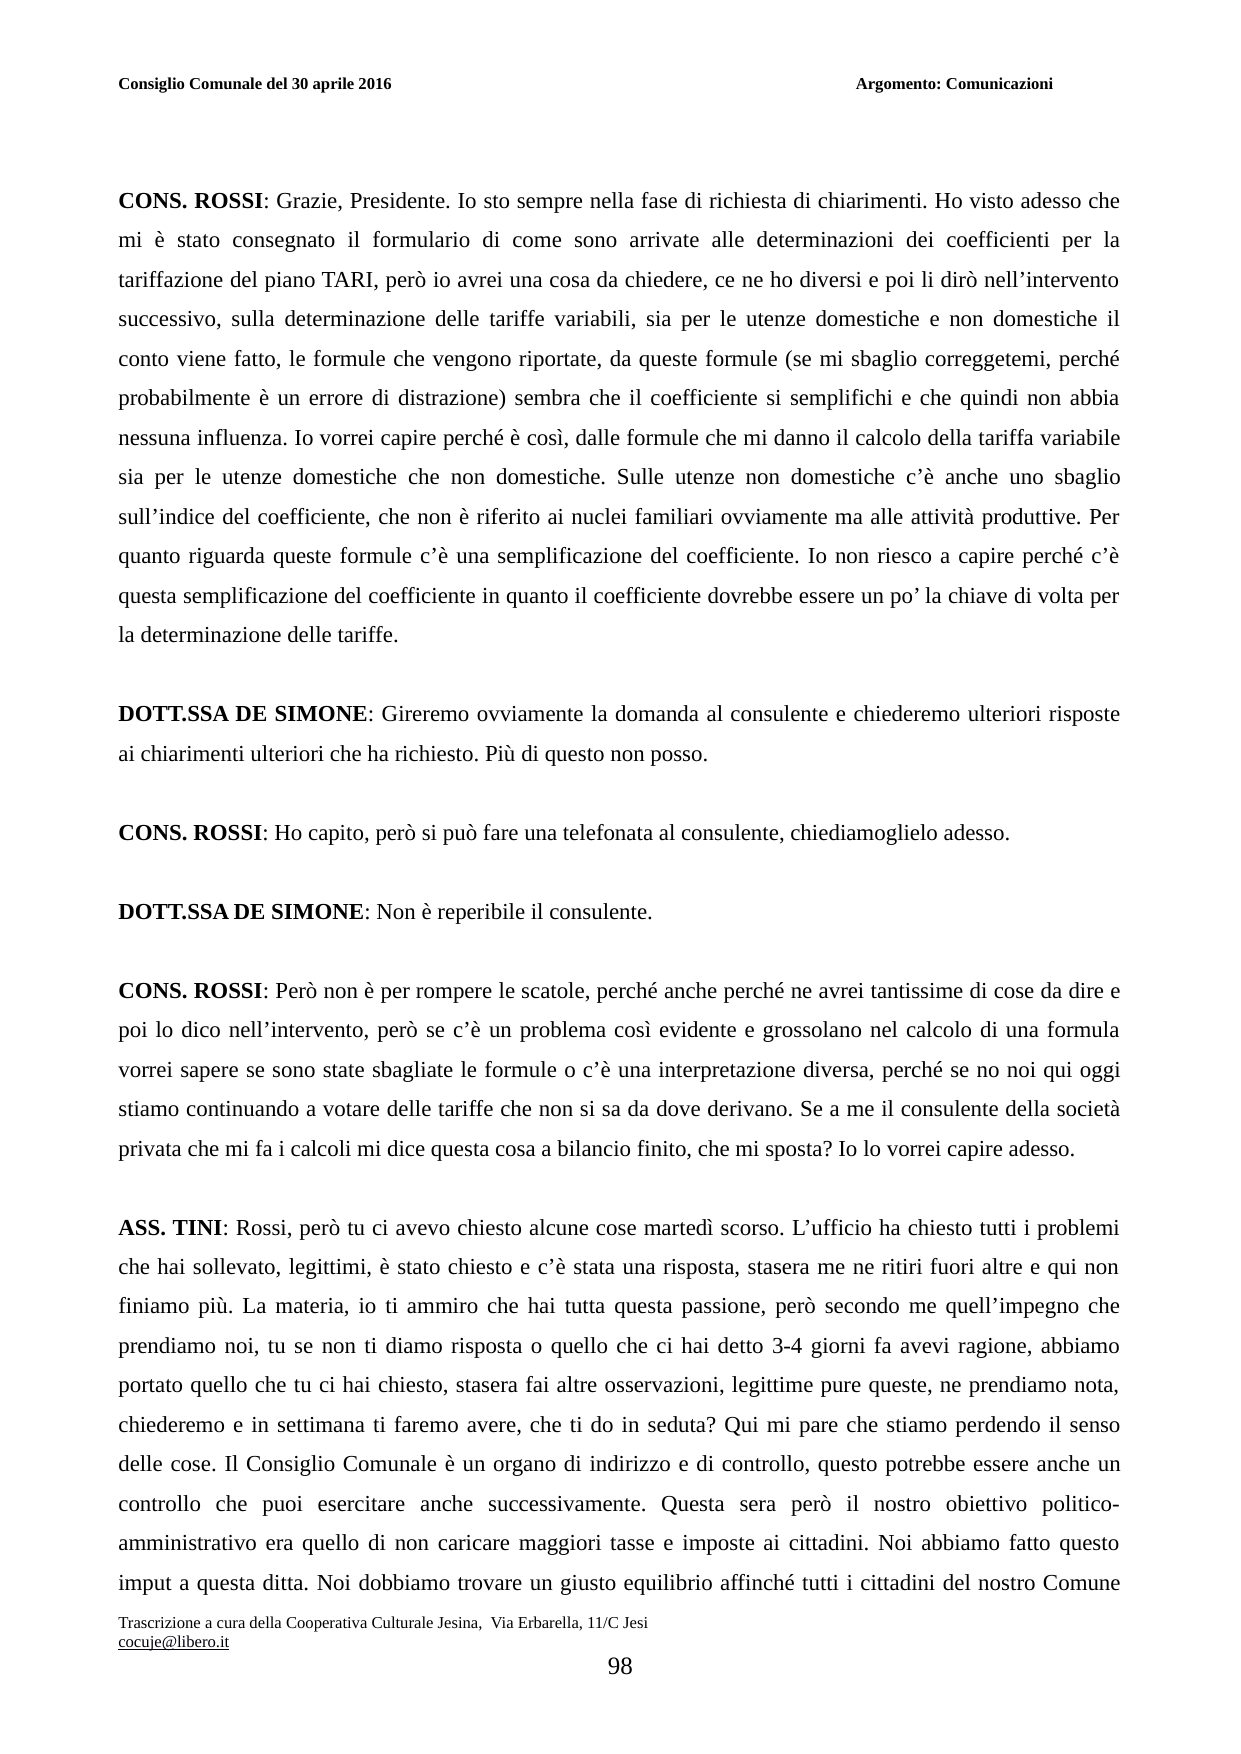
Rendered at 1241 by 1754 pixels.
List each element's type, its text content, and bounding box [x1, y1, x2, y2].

text CONS. ROSSI: Però non è per rompere le scatole, perché anche perché ne avrei tantissime di cose da dire e poi lo dico nell’intervento, però se c’è un problema così evidente e grossolano nel calcolo di una formula vorrei sapere se sono state sbagliate le formule o c’è una interpretazione diversa, perché se no noi qui oggi stiamo continuando a votare delle tariffe che non si sa da dove derivano. Se a me il consulente della società privata che mi fa i calcoli mi dice questa cosa a bilancio finito, che mi sposta? Io lo vorrei capire adesso. [118, 977, 1122, 1161]
text CONS. ROSSI: Ho capito, però si può fare una telefonata al consulente, chiediamoglielo adesso. [118, 819, 1122, 845]
text ASS. TINI: Rossi, però tu ci avevo chiesto alcune cose martedì scorso. L’ufficio ha chiesto tutti i problemi che hai sollevato, legittimi, è stato chiesto e c’è stata una risposta, stasera me ne ritiri fuori altre e qui non finiamo più. La materia, io ti ammiro che hai tutta questa passione, però secondo me quell’impegno che prendiamo noi, tu se non ti diamo risposta o quello che ci hai detto 3-4 giorni fa avevi ragione, abbiamo portato quello che tu ci hai chiesto, stasera fai altre osservazioni, legittime pure queste, ne prendiamo nota, chiederemo e in settimana ti faremo avere, che ti do in seduta? Qui mi pare che stiamo perdendo il senso delle cose. Il Consiglio Comunale è un organo di indirizzo e di controllo, questo potrebbe essere anche un controllo che puoi esercitare anche successivamente. Questa sera però il nostro obiettivo politico-amministrativo era quello di non caricare maggiori tasse e imposte ai cittadini. Noi abbiamo fatto questo imput a questa ditta. Noi dobbiamo trovare un giusto equilibrio affinché tutti i cittadini del nostro Comune [118, 1213, 1122, 1595]
text DOTT.SSA DE SIMONE: Gireremo ovviamente la domanda al consulente e chiederemo ulteriori risposte ai chiarimenti ulteriori che ha richiesto. Più di questo non posso. [118, 700, 1122, 766]
text CONS. ROSSI: Grazie, Presidente. Io sto sempre nella fase di richiesta di chiarimenti. Ho visto adesso che mi è stato consegnato il formulario di come sono arrivate alle determinazioni dei coefficienti per la tariffazione del piano TARI, però io avrei una cosa da chiedere, ce ne ho diversi e poi li dirò nell’intervento successivo, sulla determinazione delle tariffe variabili, sia per le utenze domestiche e non domestiche il conto viene fatto, le formule che vengono riportate, da queste formule (se mi sbaglio correggetemi, perché probabilmente è un errore di distrazione) sembra che il coefficiente si semplifichi e che quindi non abbia nessuna influenza. Io vorrei capire perché è così, dalle formule che mi danno il calcolo della tariffa variabile sia per le utenze domestiche che non domestiche. Sulle utenze non domestiche c’è anche uno sbaglio sull’indice del coefficiente, che non è riferito ai nuclei familiari ovviamente ma alle attività produttive. Per quanto riguarda queste formule c’è una semplificazione del coefficiente. Io non riesco a capire perché c’è questa semplificazione del coefficiente in quanto il coefficiente dovrebbe essere un po’ la chiave di volta per la determinazione delle tariffe. [118, 187, 1122, 648]
text DOTT.SSA DE SIMONE: Non è reperibile il consulente. [118, 898, 1122, 924]
